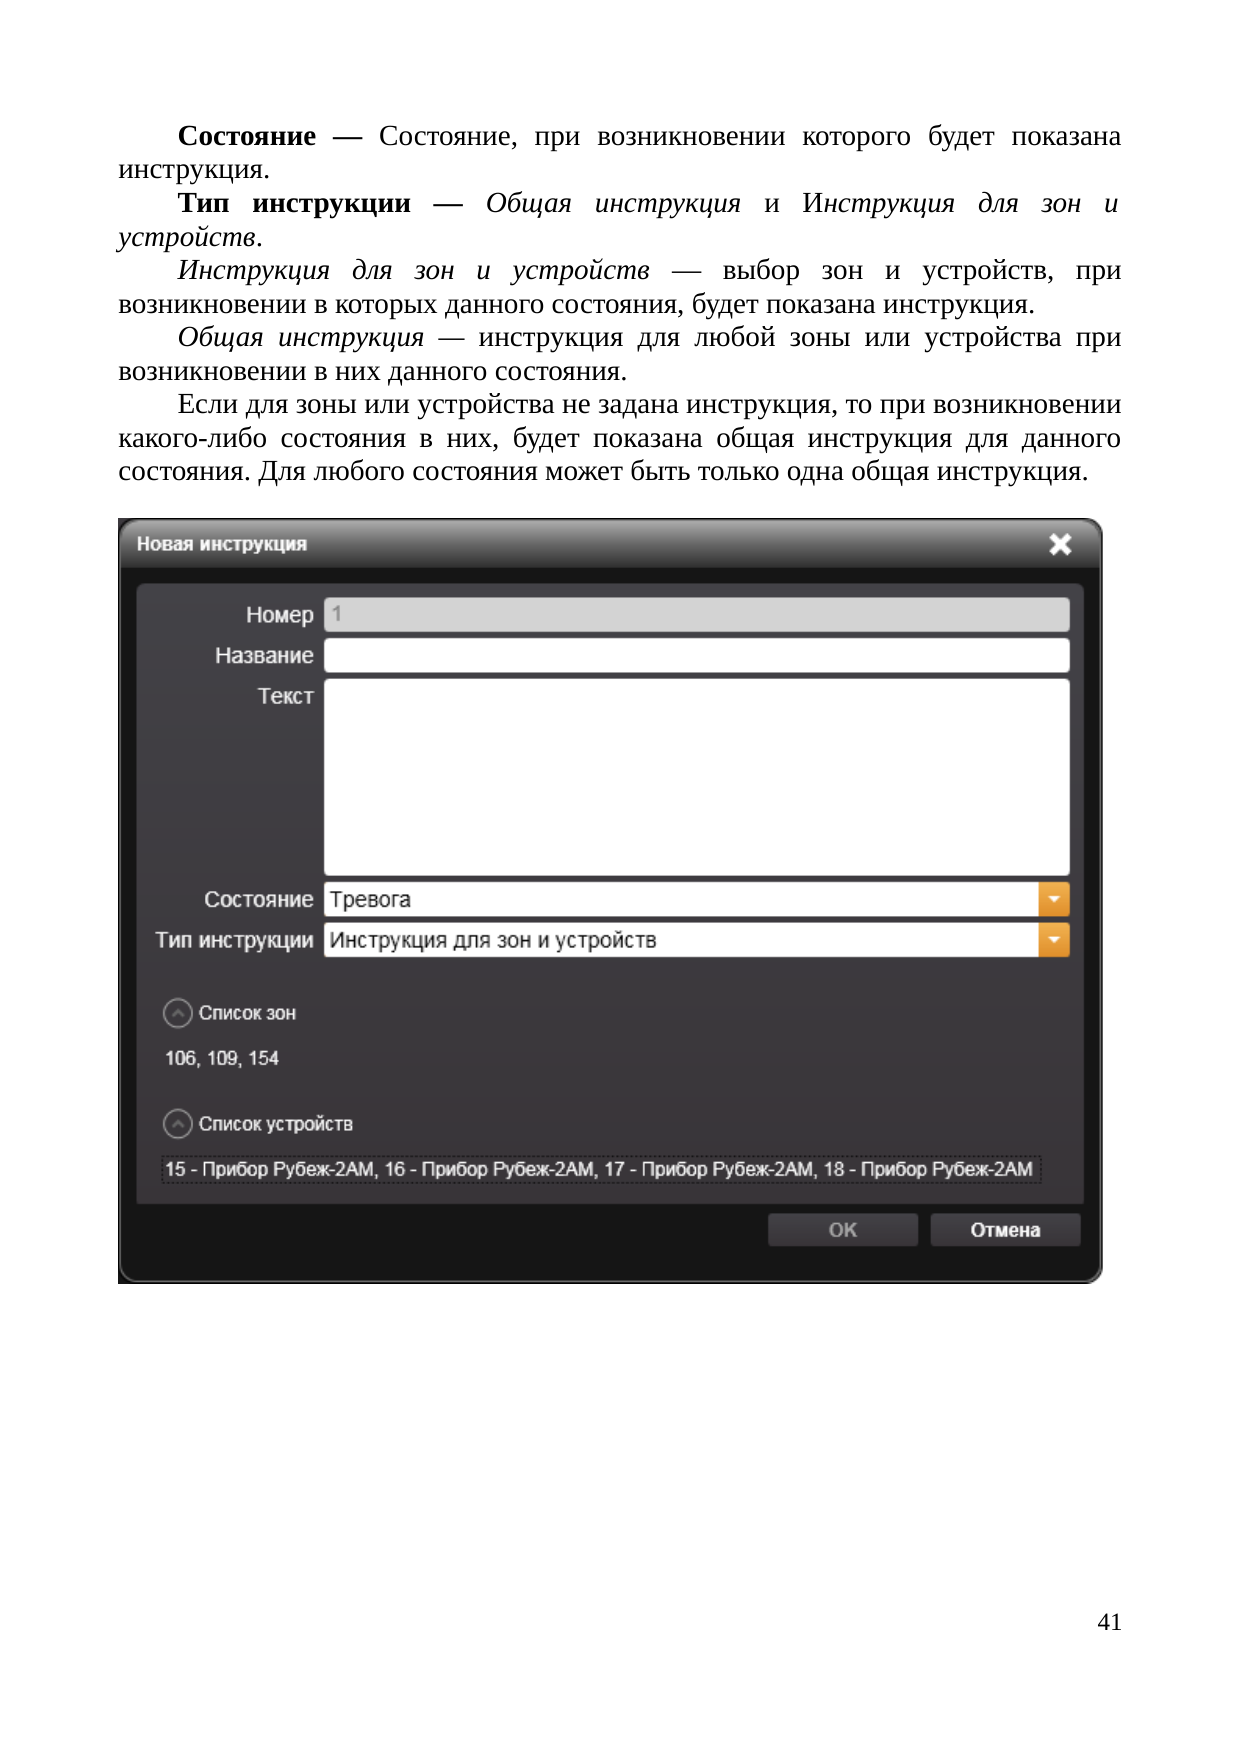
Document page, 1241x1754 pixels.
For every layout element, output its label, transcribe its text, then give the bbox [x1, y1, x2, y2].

text Тип инструкции — Общая инструкция и Инструкция для зон и устройств. [118, 185, 1122, 252]
text Общая инструкция — инструкция для любой зоны или устройства при возникновении в них данного состояния. [118, 319, 1122, 386]
picture [118, 518, 1103, 1284]
text Инструкция для зон и устройств — выбор зон и устройств, при возникновении в которых данного состояния, будет показана инструкция. [118, 252, 1122, 319]
text Если для зоны или устройства не задана инструкция, то при возникновении какого-либо состояния в них, будет показана общая инструкция для данного состояния. Для любого состояния может быть только одна общая инструкция. [118, 386, 1122, 487]
text Состояние — Состояние, при возникновении которого будет показана инструкция. [118, 118, 1122, 185]
